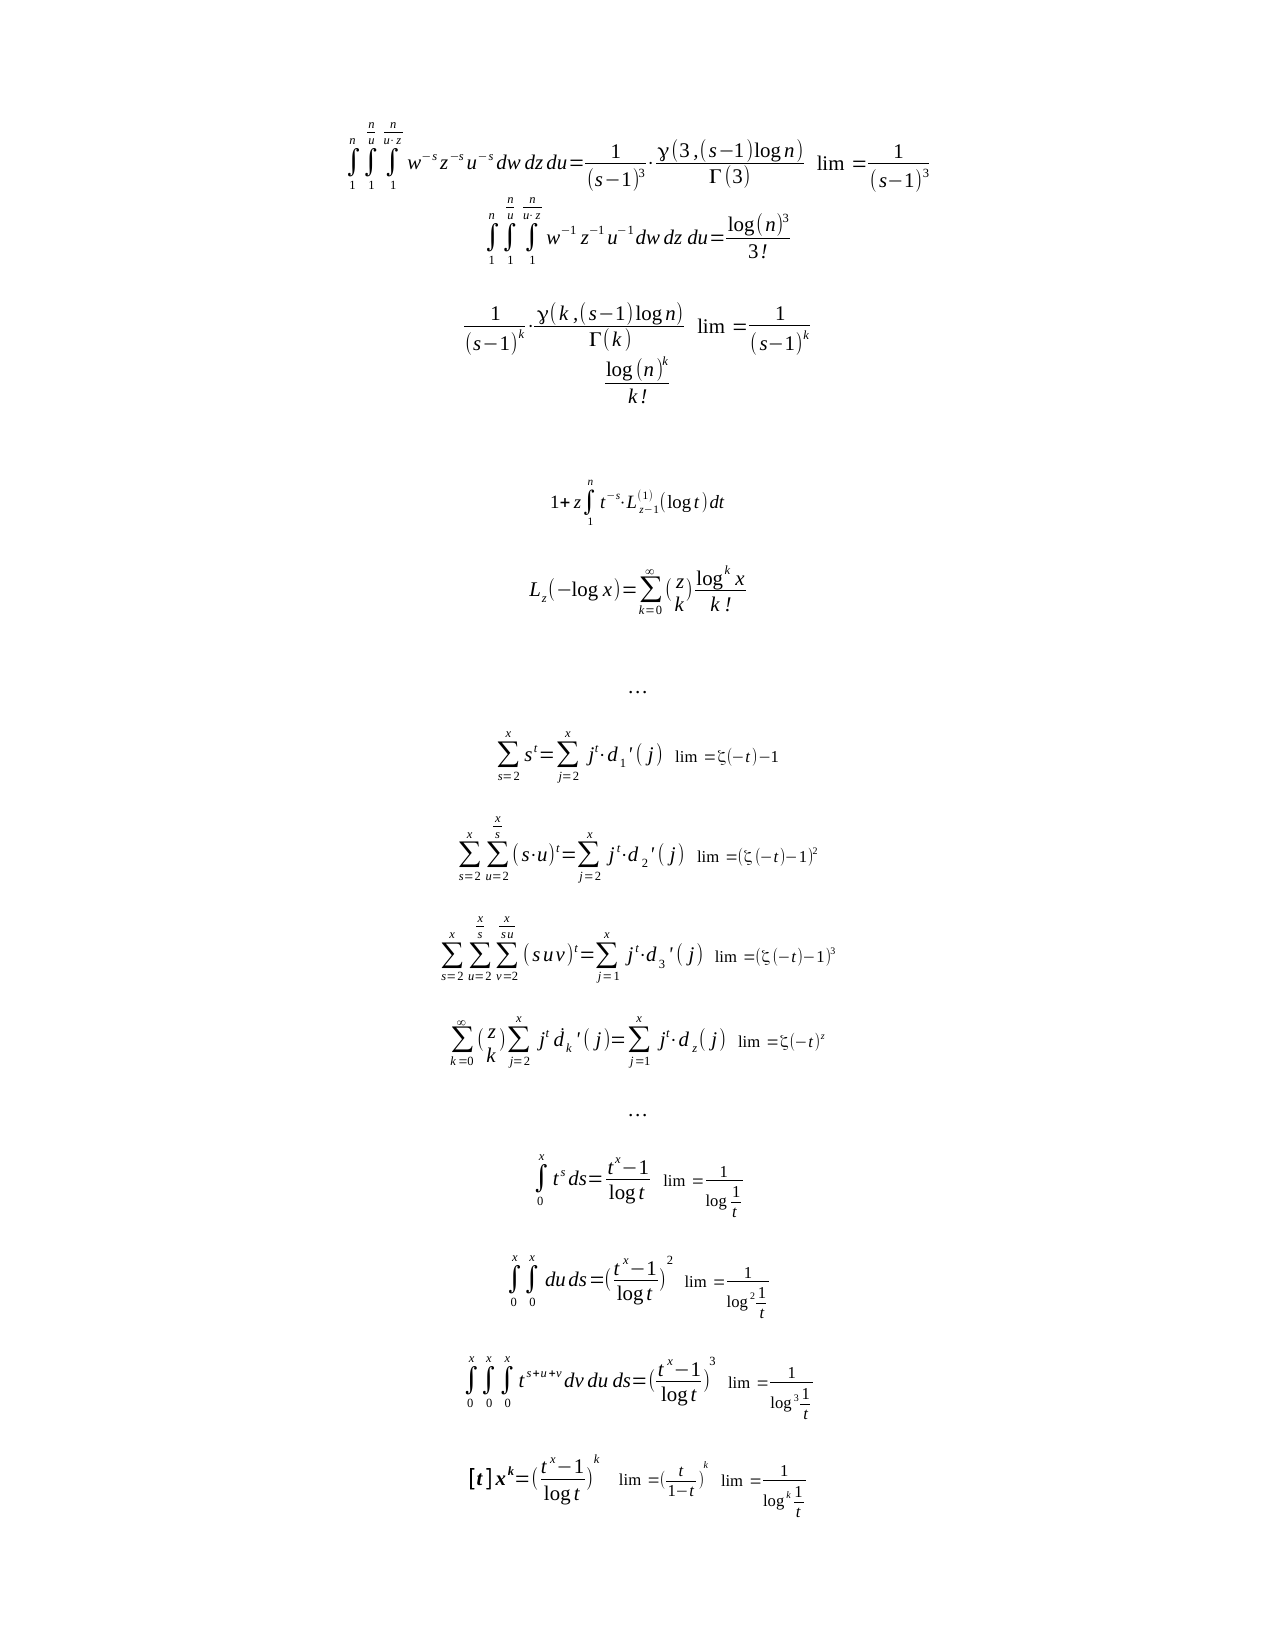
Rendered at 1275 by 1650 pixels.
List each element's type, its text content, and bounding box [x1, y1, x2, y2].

text … [118, 1097, 1157, 1121]
text … [118, 674, 1157, 698]
